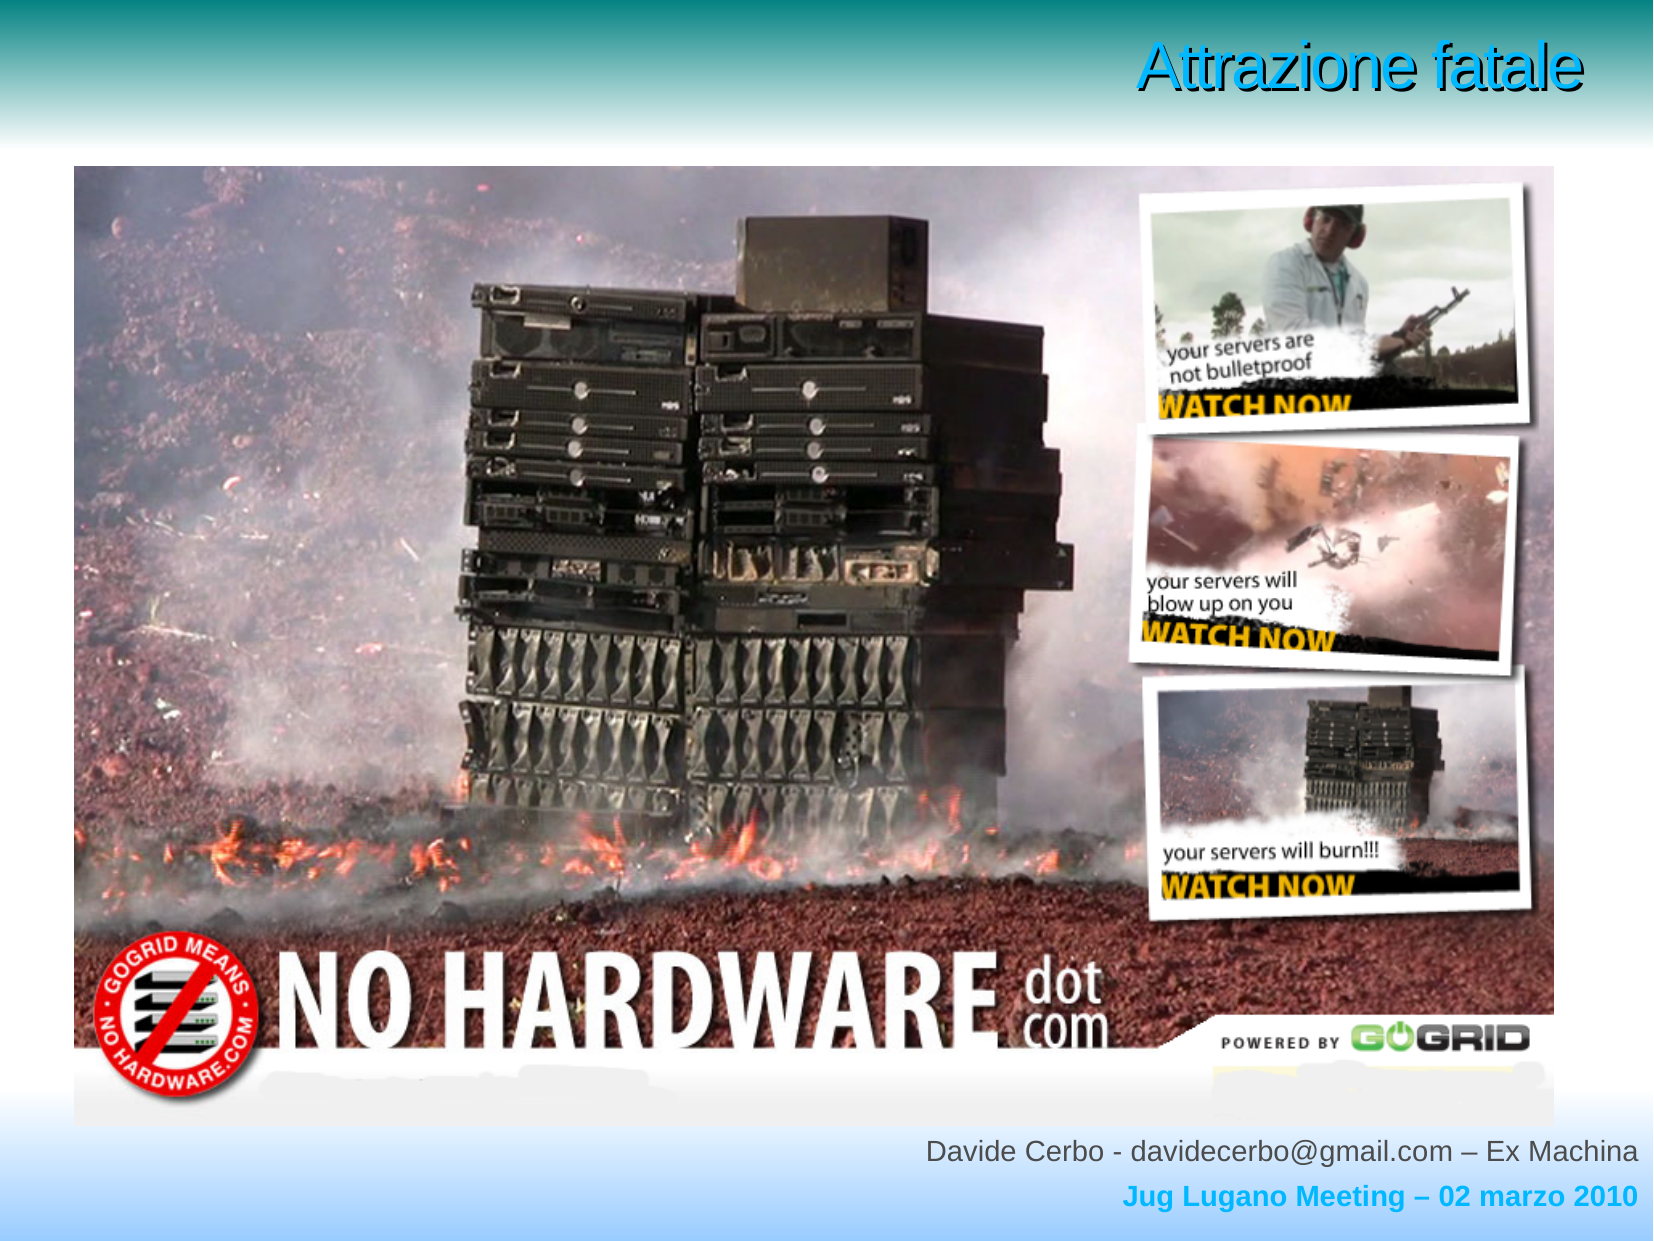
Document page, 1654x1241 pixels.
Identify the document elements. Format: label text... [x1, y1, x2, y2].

title Attrazione fatale [108, 7, 1585, 124]
picture [74, 166, 1554, 1126]
